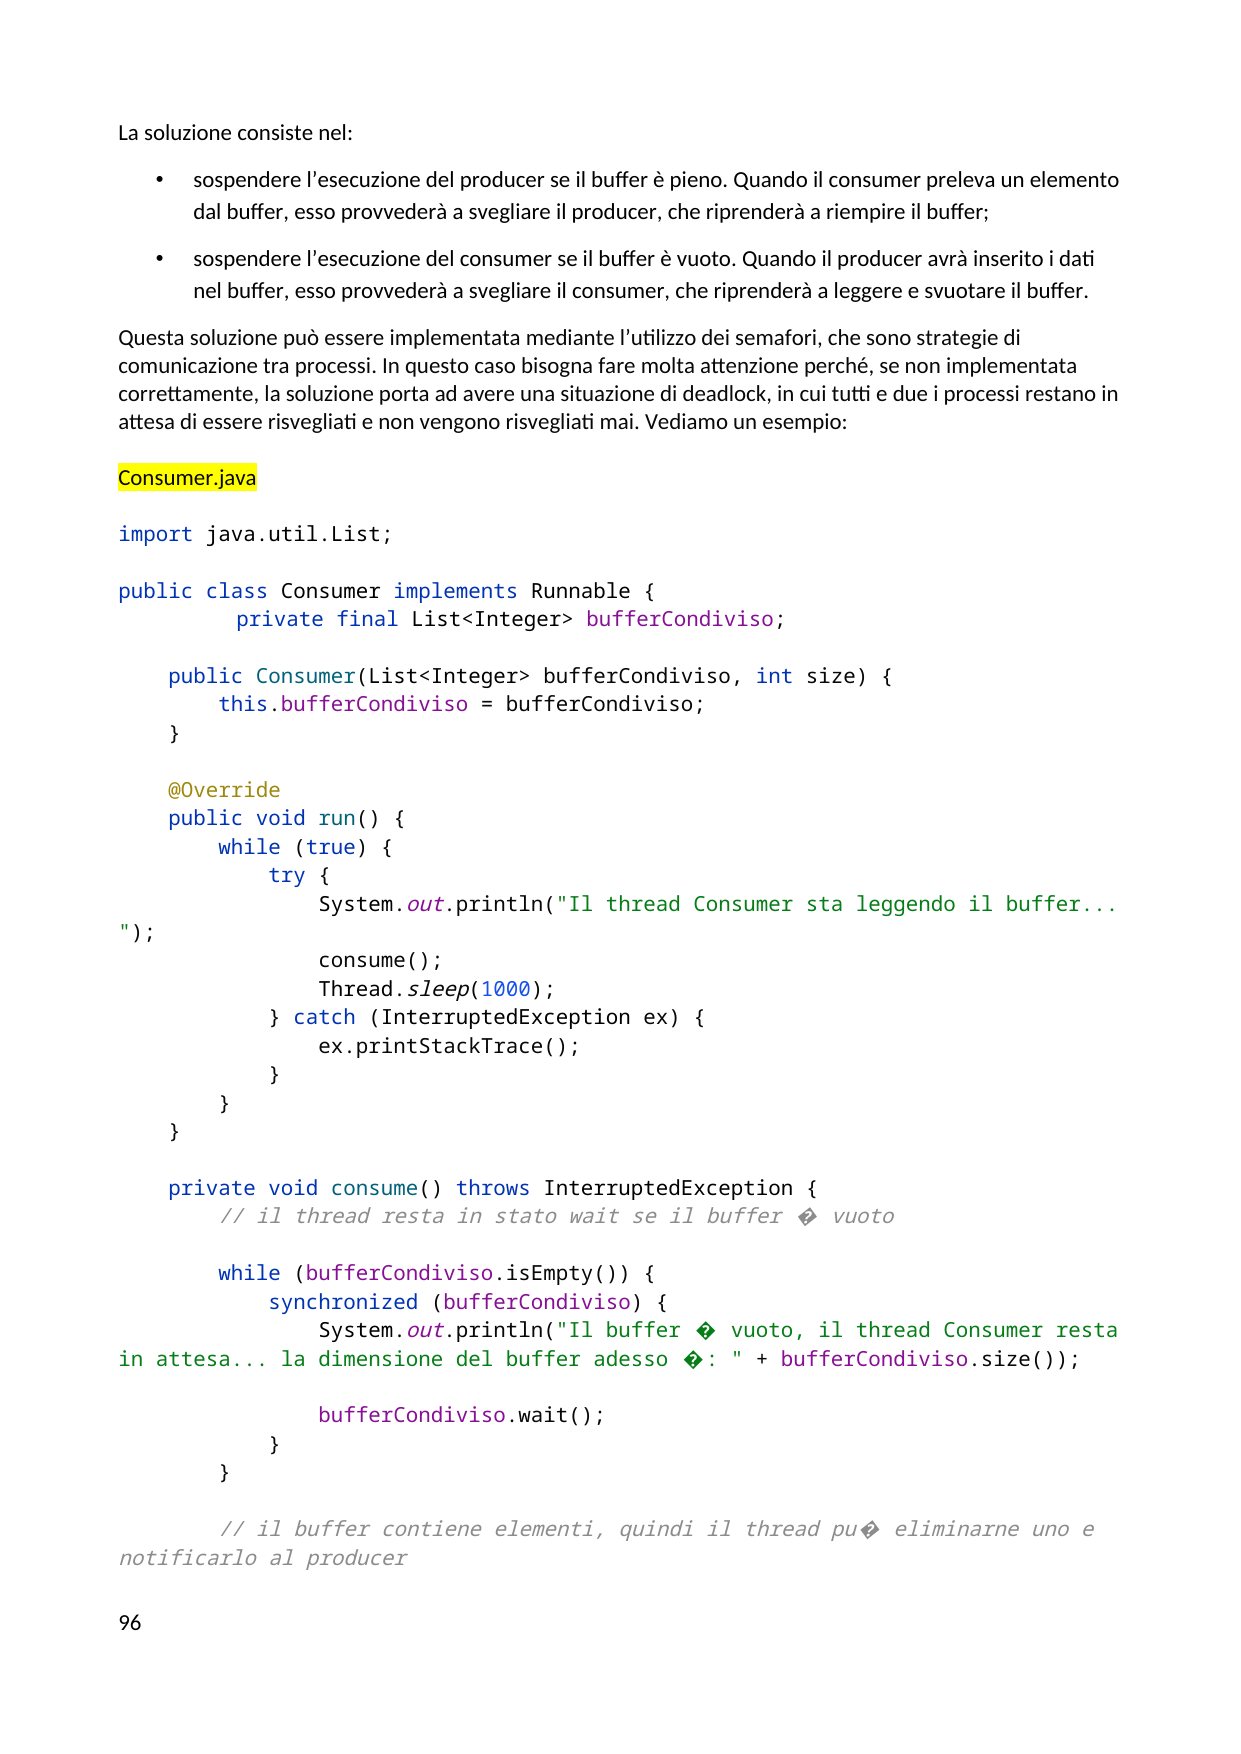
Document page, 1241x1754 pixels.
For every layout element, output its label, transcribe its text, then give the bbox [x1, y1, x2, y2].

text import java.util.List; public class Consumer implements Runnable { private final List<Integer> bufferCondiviso; public Consumer(List<Integer> bufferCondiviso, int size) { this.bufferCondiviso = bufferCondiviso; } @Override public void run() { while (true) { try { System.out.println("Il thread Consumer sta leggendo il buffer... "); consume(); Thread.sleep(1000); } catch (InterruptedException ex) { ex.printStackTrace(); } } } private void consume() throws InterruptedException { // il thread resta in stato wait se il buffer � vuoto while (bufferCondiviso.isEmpty()) { synchronized (bufferCondiviso) { System.out.println("Il buffer � vuoto, il thread Consumer resta in attesa... la dimensione del buffer adesso �: " + bufferCondiviso.size()); bufferCondiviso.wait(); } } // il buffer contiene elementi, quindi il thread pu� eliminarne uno e notificarlo al producer [118, 519, 1122, 1571]
list sospendere l’esecuzione del producer se il buffer è pieno. Quando il consumer preleva un elemento dal buffer, esso provvederà a svegliare il producer, che riprenderà a riempire il buffer; [156, 165, 1122, 225]
list sospendere l’esecuzione del consumer se il buffer è vuoto. Quando il producer avrà inserito i dati nel buffer, esso provvederà a svegliare il consumer, che riprenderà a leggere e svuotare il buffer. [156, 244, 1122, 304]
text Questa soluzione può essere implementata mediante l’utilizzo dei semafori, che sono strategie di comunicazione tra processi. In questo caso bisogna fare molta attenzione perché, se non implementata correttamente, la soluzione porta ad avere una situazione di deadlock, in cui tutti e due i processi restano in attesa di essere risvegliati e non vengono risvegliati mai. Vediamo un esempio: [118, 323, 1122, 435]
text Consumer.java [118, 463, 1122, 491]
text La soluzione consiste nel: [118, 118, 1122, 146]
